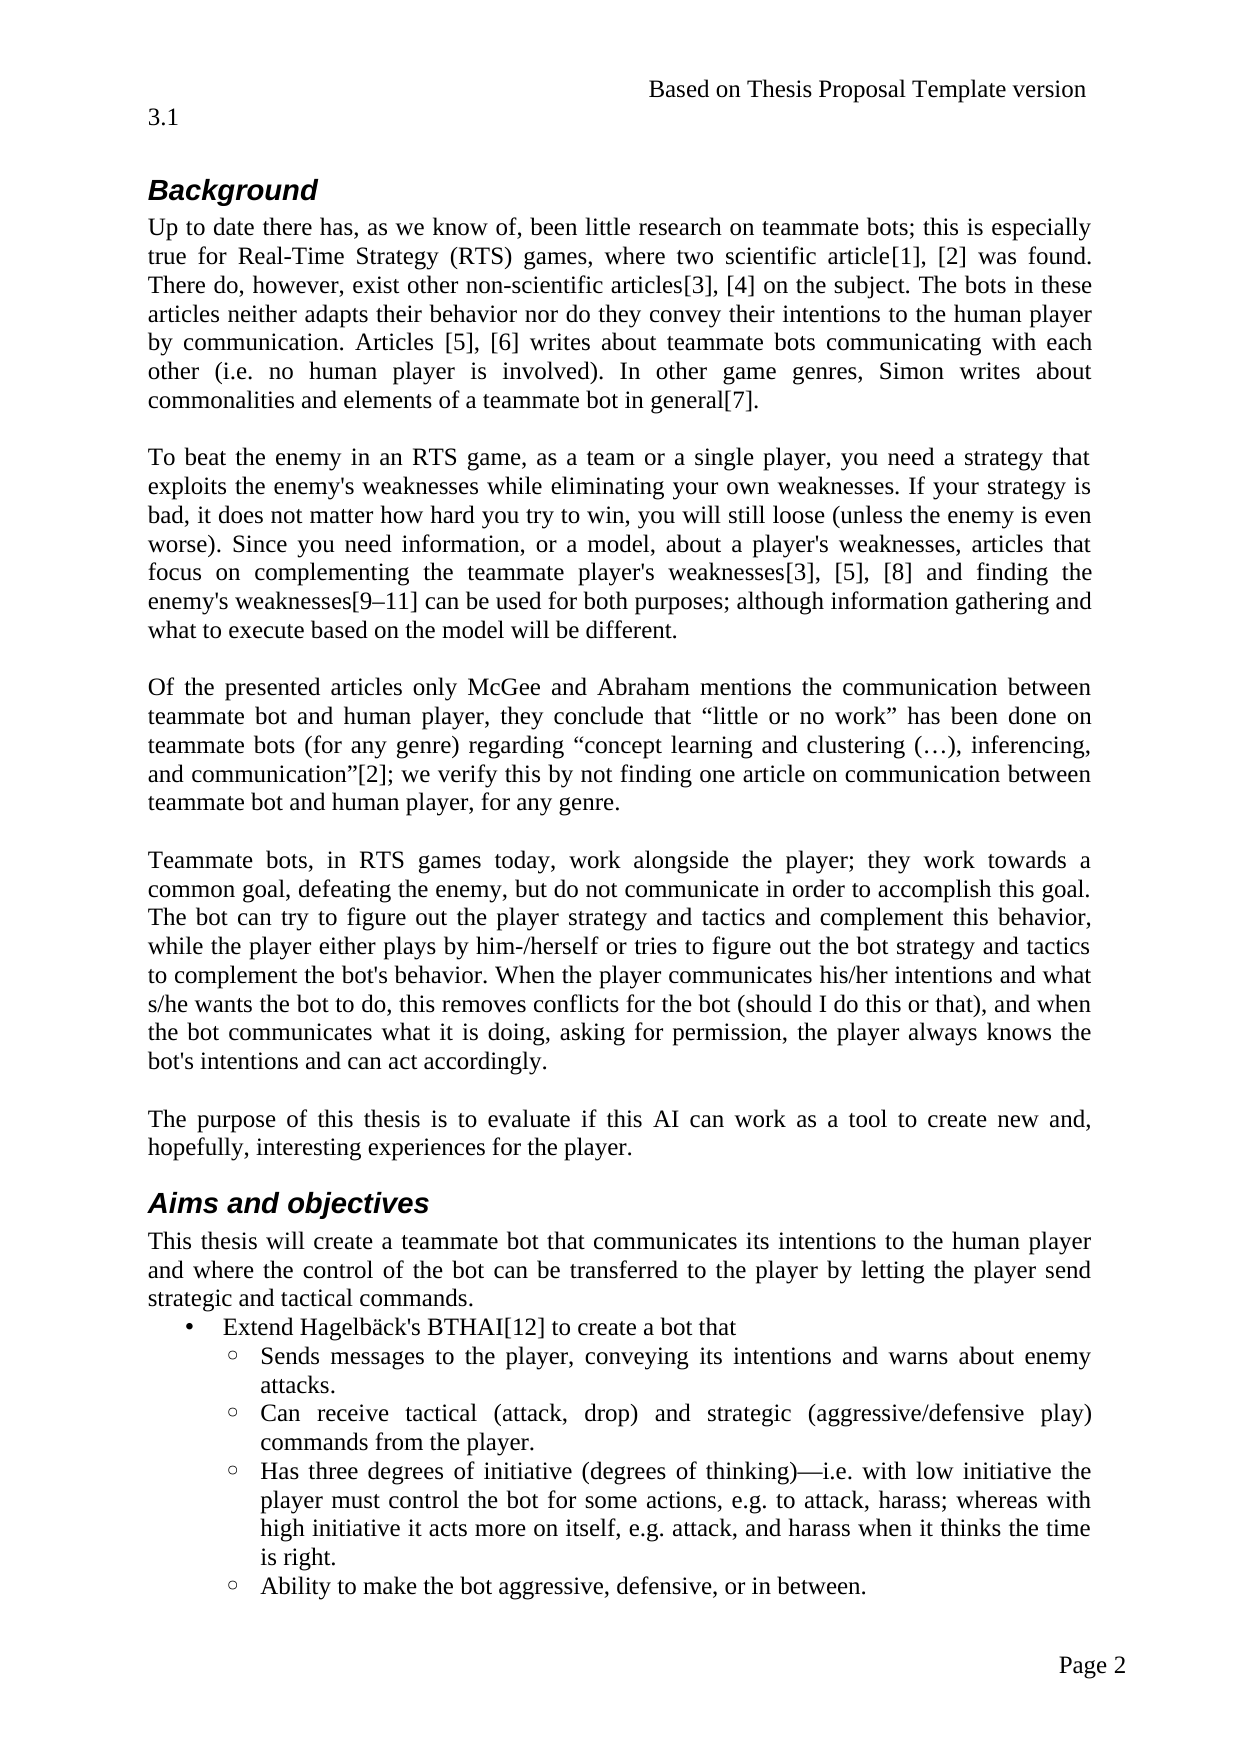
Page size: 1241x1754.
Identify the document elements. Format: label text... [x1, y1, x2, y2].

list Ability to make the bot aggressive, defensive, or in between. [223, 1571, 1093, 1600]
text Of the presented articles only McGee and Abraham mentions the communication between teammate bot and human player, they conclude that “little or no work” has been done on teammate bots (for any genre) regarding “concept learning and clustering (…), inferencing, and communication”[2]; we verify this by not finding one article on communication between teammate bot and human player, for any genre. [148, 672, 1093, 816]
list Can receive tactical (attack, drop) and strategic (aggressive/defensive play) commands from the player. [223, 1398, 1093, 1456]
list Sends messages to the player, conveying its intentions and warns about enemy attacks. [223, 1341, 1093, 1398]
list Extend Hagelbäck's BTHAI[12] to create a bot that [185, 1312, 1093, 1341]
text The purpose of this thesis is to evaluate if this AI can work as a tool to create new and, hopefully, interesting experiences for the player. [148, 1104, 1093, 1161]
list Has three degrees of initiative (degrees of thinking)—i.e. with low initiative the player must control the bot for some actions, e.g. to attack, harass; whereas with high initiative it acts more on itself, e.g. attack, and harass when it thinks the time is right. [223, 1456, 1093, 1571]
text Teammate bots, in RTS games today, work alongside the player; they work towards a common goal, defeating the enemy, but do not communicate in order to accomplish this goal. The bot can try to figure out the player strategy and tactics and complement this behavior, while the player either plays by him-/herself or tries to figure out the bot strategy and tactics to complement the bot's behavior. When the player communicates his/her intentions and what s/he wants the bot to do, this removes conflicts for the bot (should I do this or that), and when the bot communicates what it is doing, asking for permission, the player always knows the bot's intentions and can act accordingly. [148, 845, 1093, 1075]
text To beat the enemy in an RTS game, as a team or a single player, you need a strategy that exploits the enemy's weaknesses while eliminating your own weaknesses. If your strategy is bad, it does not matter how hard you try to win, you will still loose (unless the enemy is even worse). Since you need information, or a model, about a player's weaknesses, articles that focus on complementing the teammate player's weaknesses[3], [5], [8] and finding the enemy's weaknesses[9–11] can be used for both purposes; although information gathering and what to execute based on the model will be different. [148, 442, 1093, 644]
text This thesis will create a teammate bot that communicates its intentions to the human player and where the control of the bot can be transferred to the player by letting the player send strategic and tactical commands. [148, 1226, 1093, 1312]
subtitle Aims and objectives [148, 1186, 1093, 1220]
subtitle Background [148, 173, 1093, 206]
text Up to date there has, as we know of, been little research on teammate bots; this is especially true for Real-Time Strategy (RTS) games, where two scientific article[1], [2] was found. There do, however, exist other non-scientific articles[3], [4] on the subject. The bots in these articles neither adapts their behavior nor do they convey their intentions to the human player by communication. Articles [5], [6] writes about teammate bots communicating with each other (i.e. no human player is involved). In other game genres, Simon writes about commonalities and elements of a teammate bot in general[7]. [148, 212, 1093, 414]
